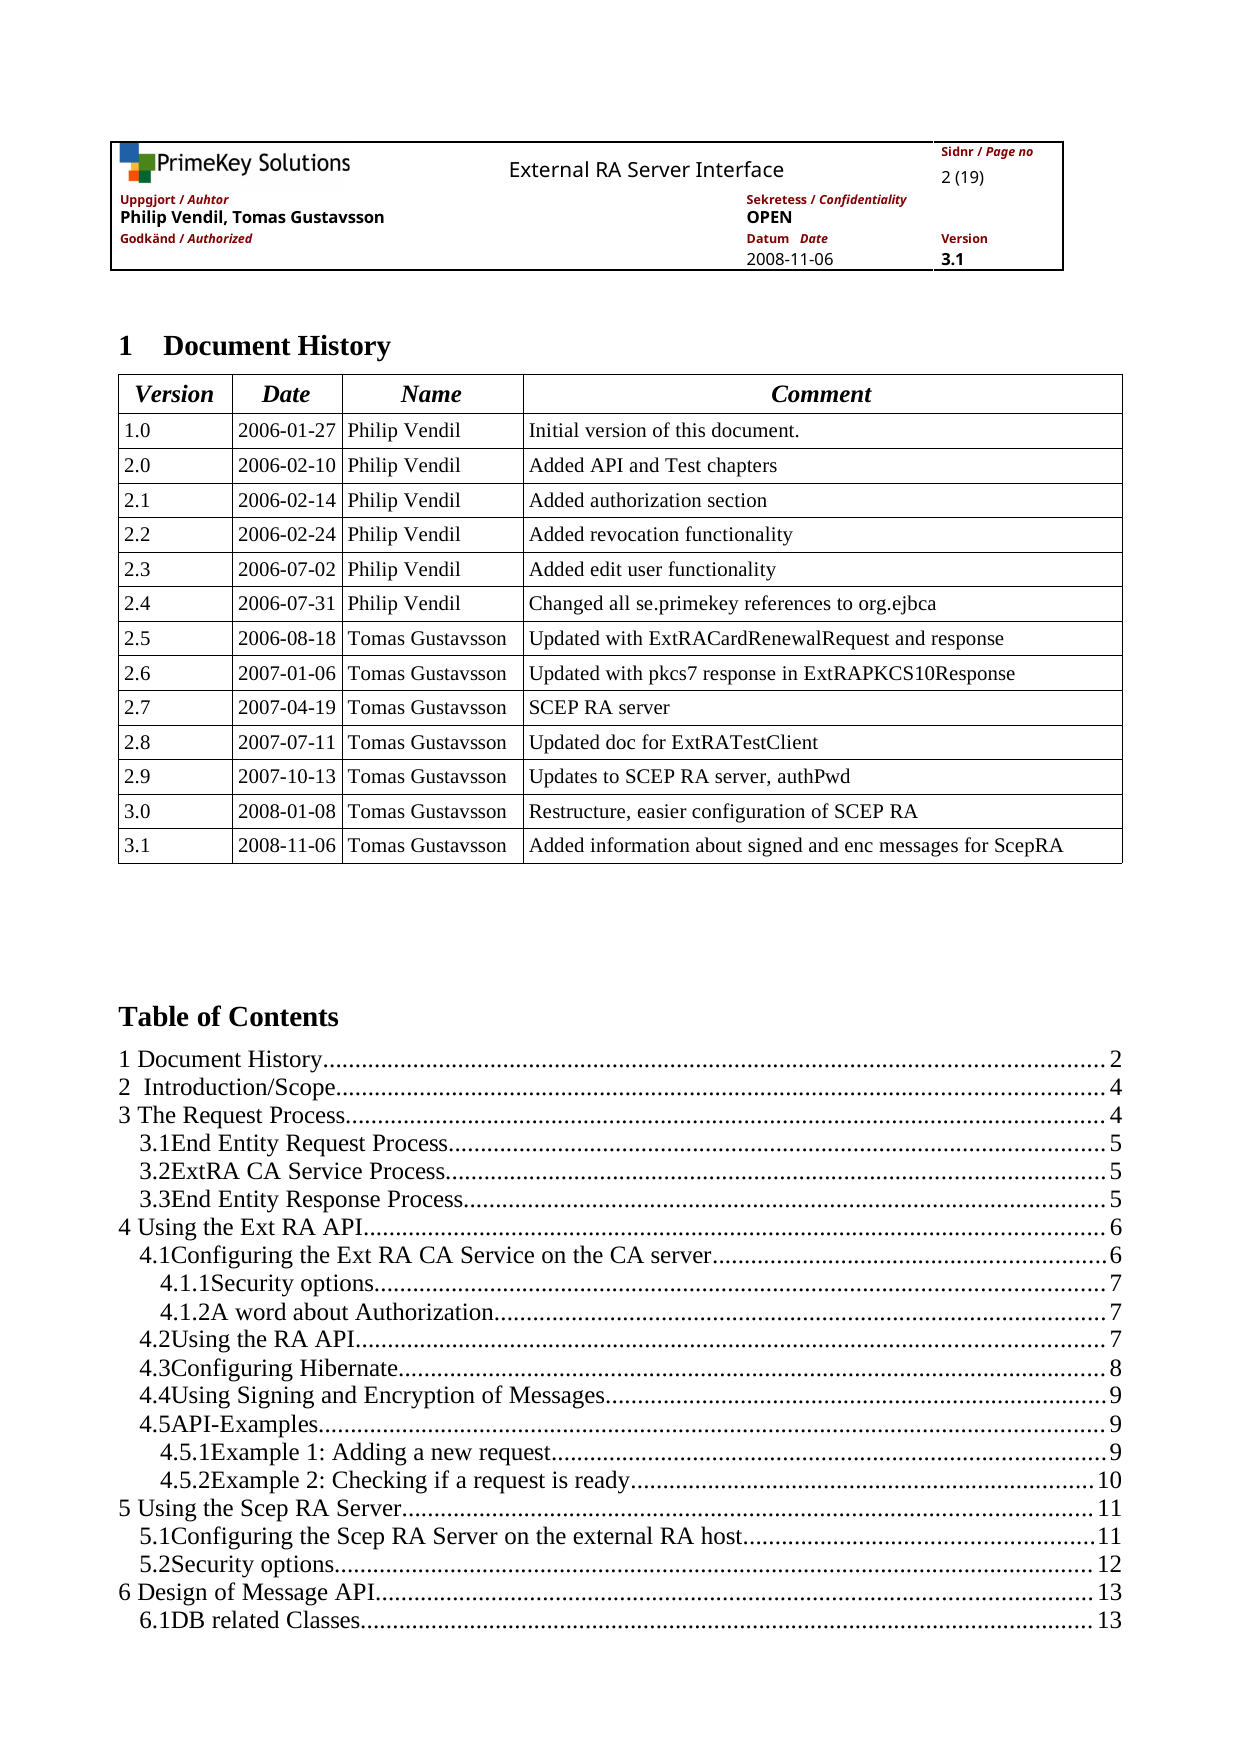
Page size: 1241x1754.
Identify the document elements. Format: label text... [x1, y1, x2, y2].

text 4.5API-Examples 9 [139, 1409, 1122, 1437]
table_cell 2.2 [119, 518, 232, 552]
text 5.2Security options 12 [139, 1549, 1122, 1578]
table_cell Tomas Gustavsson [343, 829, 523, 863]
text 4.1.2A word about Authorization 7 [160, 1297, 1122, 1325]
table_cell 2.3 [119, 553, 232, 586]
text 4.5.1Example 1: Adding a new request 9 [160, 1437, 1122, 1466]
text 4.3Configuring Hibernate 8 [139, 1353, 1122, 1381]
table_cell 2006-01-27 [233, 414, 342, 448]
table_cell 2.4 [119, 587, 232, 621]
table_cell 2007-10-13 [233, 760, 342, 794]
table_cell Tomas Gustavsson [343, 760, 523, 794]
table_cell Tomas Gustavsson [343, 795, 523, 828]
table_cell Tomas Gustavsson [343, 656, 523, 690]
table_cell 1.0 [119, 414, 232, 448]
text 5 Using the Scep RA Server 11 [118, 1493, 1122, 1522]
text 2 Introduction/Scope 4 [118, 1073, 1122, 1101]
table_cell Added API and Test chapters [524, 449, 1122, 483]
text 3.3End Entity Response Process 5 [139, 1185, 1122, 1213]
table_header Comment [524, 375, 1122, 413]
table_cell Philip Vendil [343, 484, 523, 517]
table_cell 2008-01-08 [233, 795, 342, 828]
text 4.1.1Security options 7 [160, 1269, 1122, 1297]
table_cell 2006-08-18 [233, 622, 342, 655]
table_cell 2008-11-06 [233, 829, 342, 863]
subtitle Document History [118, 329, 1122, 361]
table_cell Philip Vendil [343, 414, 523, 448]
table_cell Added information about signed and enc messages for ScepRA [524, 829, 1122, 863]
table_cell 2006-02-14 [233, 484, 342, 517]
text 1 Document History 2 [118, 1045, 1122, 1073]
text 4.2Using the RA API 7 [139, 1325, 1122, 1353]
table_header Date [233, 375, 342, 413]
table_cell Tomas Gustavsson [343, 726, 523, 759]
table_cell Added authorization section [524, 484, 1122, 517]
table_header Version [119, 375, 232, 413]
text 4.1Configuring the Ext RA CA Service on the CA server 6 [139, 1241, 1122, 1269]
table_cell 2.1 [119, 484, 232, 517]
text 4.5.2Example 2: Checking if a request is ready 10 [160, 1466, 1122, 1493]
text 3.2ExtRA CA Service Process 5 [139, 1157, 1122, 1185]
subtitle Table of Contents [118, 1000, 1122, 1033]
table_cell 2.6 [119, 656, 232, 690]
table_header Name [343, 375, 523, 413]
table_cell 2006-02-10 [233, 449, 342, 483]
table_cell Updates to SCEP RA server, authPwd [524, 760, 1122, 794]
table_cell Updated doc for ExtRATestClient [524, 726, 1122, 759]
text 3.1End Entity Request Process 5 [139, 1129, 1122, 1157]
table_cell Philip Vendil [343, 553, 523, 586]
table_cell Initial version of this document. [524, 414, 1122, 448]
text 3 The Request Process 4 [118, 1101, 1122, 1129]
text 4.4Using Signing and Encryption of Messages 9 [139, 1381, 1122, 1409]
table_cell 3.0 [119, 795, 232, 828]
table_cell Restructure, easier configuration of SCEP RA [524, 795, 1122, 828]
table_cell Philip Vendil [343, 449, 523, 483]
table_cell SCEP RA server [524, 691, 1122, 725]
table_cell 3.1 [119, 829, 232, 863]
table_cell 2007-01-06 [233, 656, 342, 690]
table_cell Updated with pkcs7 response in ExtRAPKCS10Response [524, 656, 1122, 690]
table_cell 2006-07-02 [233, 553, 342, 586]
table_cell Updated with ExtRACardRenewalRequest and response [524, 622, 1122, 655]
table_cell 2.0 [119, 449, 232, 483]
text 5.1Configuring the Scep RA Server on the external RA host 11 [139, 1522, 1122, 1549]
table_cell Tomas Gustavsson [343, 622, 523, 655]
table_cell Added revocation functionality [524, 518, 1122, 552]
table_cell Philip Vendil [343, 518, 523, 552]
table_cell 2.5 [119, 622, 232, 655]
text 6 Design of Message API 13 [118, 1578, 1122, 1606]
text 6.1DB related Classes 13 [139, 1606, 1122, 1634]
table_cell 2006-02-24 [233, 518, 342, 552]
table_cell 2.8 [119, 726, 232, 759]
table_cell Tomas Gustavsson [343, 691, 523, 725]
table_cell Philip Vendil [343, 587, 523, 621]
table_cell Added edit user functionality [524, 553, 1122, 586]
table_cell 2.9 [119, 760, 232, 794]
text 4 Using the Ext RA API 6 [118, 1213, 1122, 1241]
table_cell 2006-07-31 [233, 587, 342, 621]
table_cell 2007-04-19 [233, 691, 342, 725]
table_cell 2007-07-11 [233, 726, 342, 759]
table_cell 2.7 [119, 691, 232, 725]
table_cell Changed all se.primekey references to org.ejbca [524, 587, 1122, 621]
